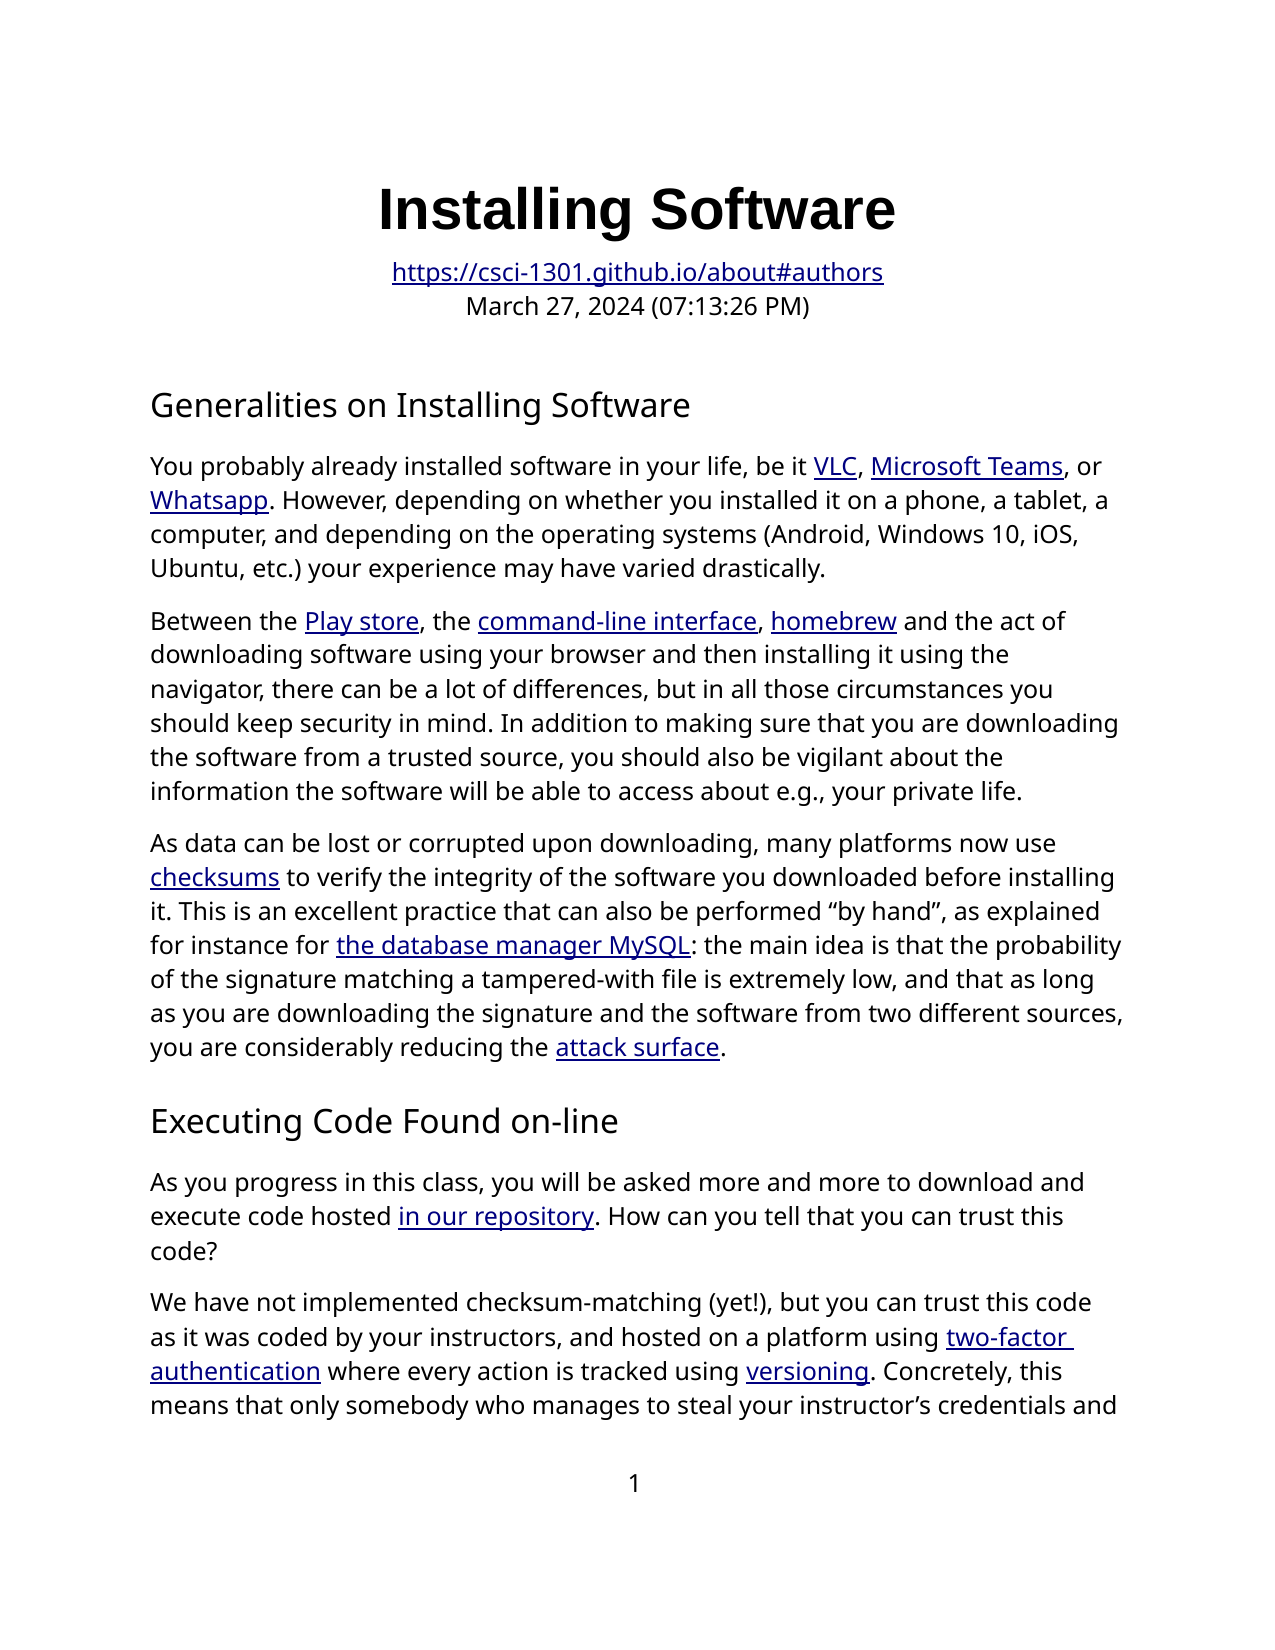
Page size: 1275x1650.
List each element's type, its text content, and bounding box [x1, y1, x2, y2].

subtitle Generalities on Installing Software [150, 382, 1125, 427]
text We have not implemented checksum-matching (yet!), but you can trust this code as it was coded by your instructors, and hosted on a platform using two-factor authentication where every action is tracked using versioning. Concretely, this means that only somebody who manages to steal your instructor’s credentials and [150, 1285, 1125, 1421]
text March 27, 2024 (07:13:26 PM) [150, 289, 1125, 323]
text As you progress in this class, you will be asked more and more to download and execute code hosted in our repository. How can you tell that you can trust this code? [150, 1165, 1125, 1267]
text https://csci-1301.github.io/about#authors [150, 254, 1125, 289]
text Between the Play store, the command-line interface, homebrew and the act of downloading software using your browser and then installing it using the navigator, there can be a lot of differences, but in all those circumstances you should keep security in mind. In addition to making sure that you are downloading the software from a trusted source, you should also be vigilant about the information the software will be able to access about e.g., your private life. [150, 603, 1125, 807]
subtitle Executing Code Found on-line [150, 1098, 1125, 1143]
text You probably already installed software in your life, be it VLC, Microsoft Teams, or Whatsapp. However, depending on whether you installed it on a phone, a tablet, a computer, and depending on the operating systems (Android, Windows 10, iOS, Ubuntu, etc.) your experience may have varied drastically. [150, 449, 1125, 585]
text As data can be lost or corrupted upon downloading, many platforms now use checksums to verify the integrity of the software you downloaded before installing it. This is an excellent practice that can also be performed “by hand”, as explained for instance for the database manager MySQL: the main idea is that the probability of the signature matching a tampered-with file is extremely low, and that as long as you are downloading the signature and the software from two different sources, you are considerably reducing the attack surface. [150, 825, 1125, 1064]
title Installing Software [150, 175, 1125, 242]
